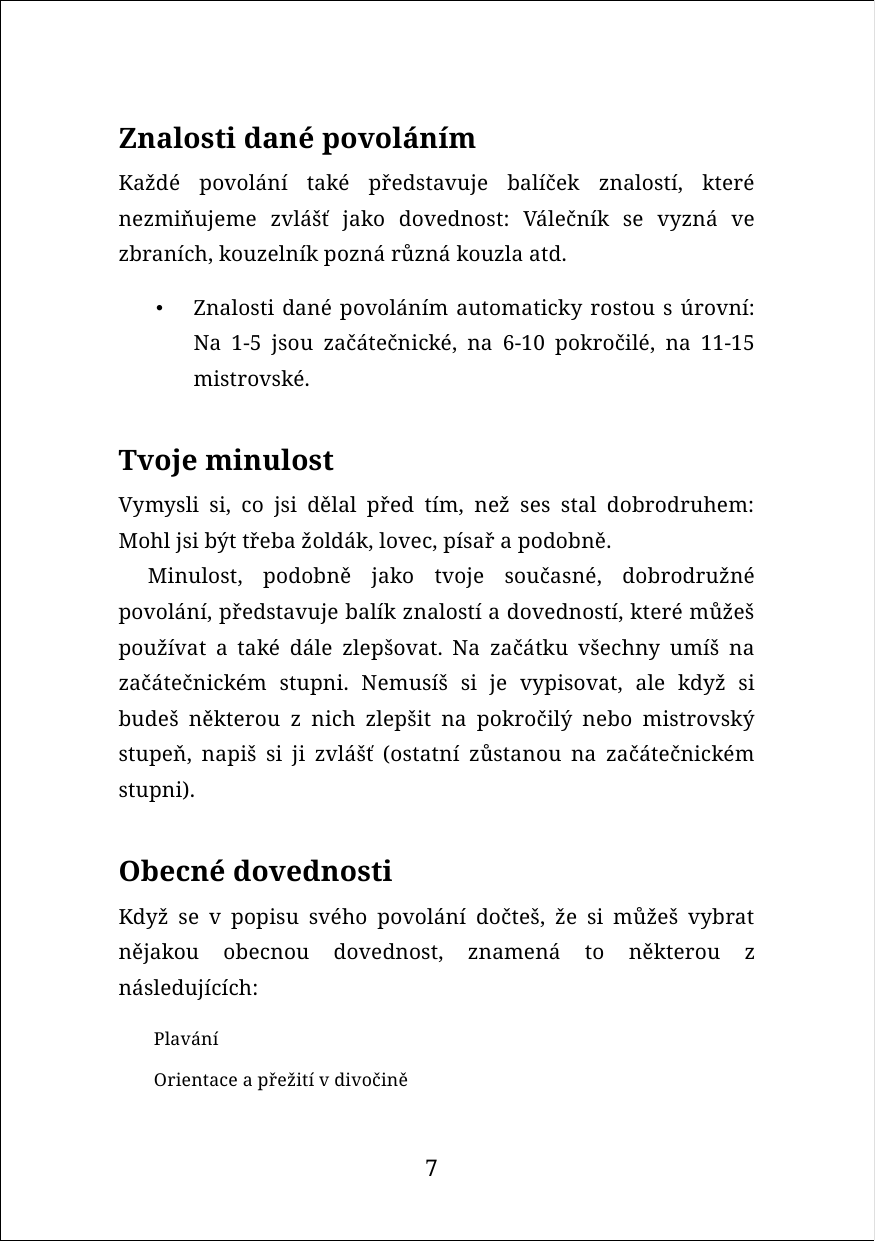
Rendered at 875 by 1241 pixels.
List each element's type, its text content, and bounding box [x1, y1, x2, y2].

text Každé povolání také představuje balíček znalostí, které nezmiňujeme zvlášť jako dovednost: Válečník se vyzná ve zbraních, kouzelník pozná různá kouzla atd. [118, 168, 756, 268]
subtitle Tvoje minulost [118, 441, 756, 479]
list Znalosti dané povoláním automaticky rostou s úrovní: Na 1-5 jsou začátečnické, na 6-10 pokročilé, na 11-15 mistrovské. [156, 293, 756, 392]
text Vymysli si, co jsi dělal před tím, než ses stal dobrodruhem: Mohl jsi být třeba žoldák, lovec, písař a podobně. Minulost, podobně jako tvoje současné, dobrodružné povolání, představuje balík znalostí a dovedností, které můžeš používat a také dále zlepšovat. Na začátku všechny umíš na začátečnickém stupni. Nemusíš si je vypisovat, ale když si budeš některou z nich zlepšit na pokročilý nebo mistrovský stupeň, napiš si ji zvlášť (ostatní zůstanou na začátečnickém stupni). [118, 491, 756, 803]
list Plavání [154, 1026, 756, 1050]
text Když se v popisu svého povolání dočteš, že si můžeš vybrat nějakou obecnou dovednost, znamená to některou z následujících: [118, 902, 756, 1001]
subtitle Obecné dovednosti [118, 852, 756, 890]
list Orientace a přežití v divočině [154, 1068, 756, 1092]
subtitle Znalosti dané povoláním [118, 118, 756, 157]
